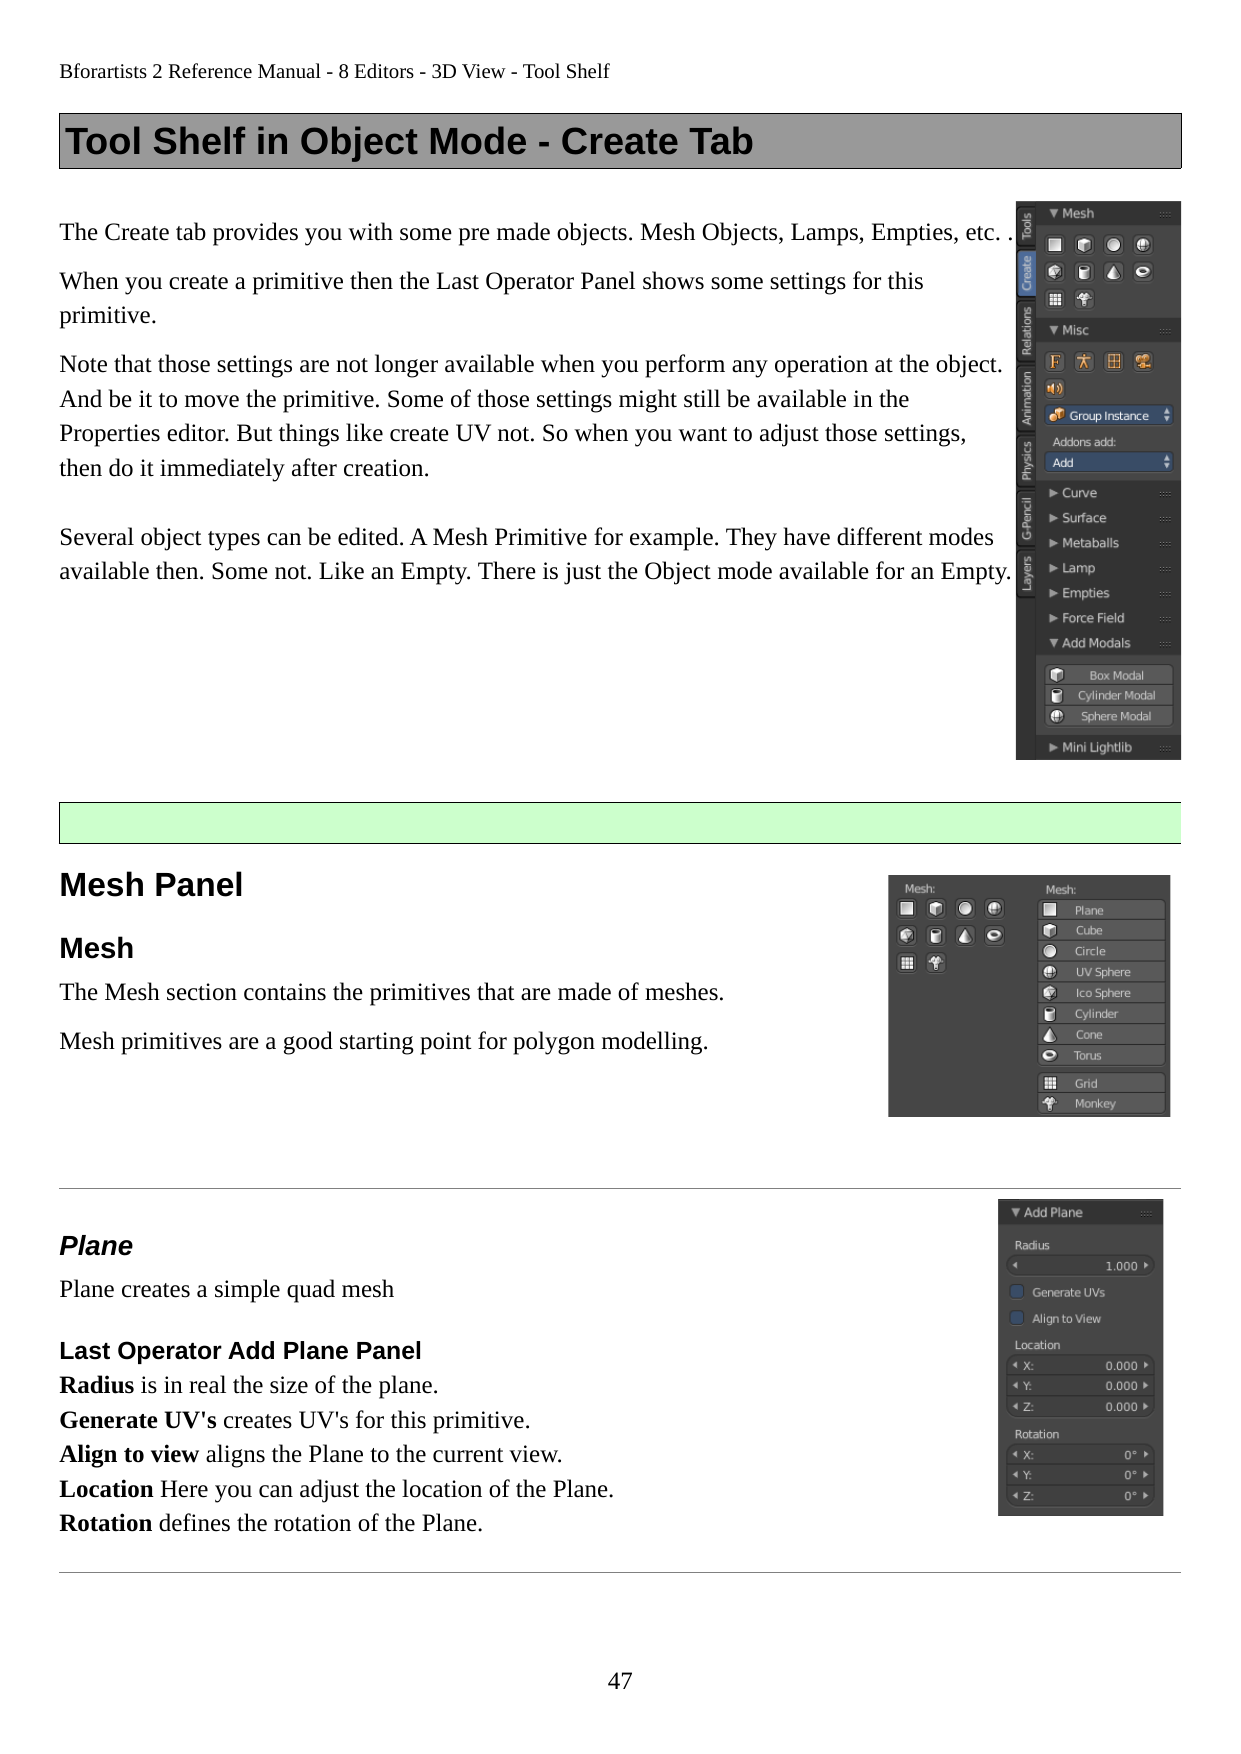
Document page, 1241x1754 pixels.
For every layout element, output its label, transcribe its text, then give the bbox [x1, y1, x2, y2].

text Note that those settings are not longer available when you perform any operation at the object. And be it to move the primitive. Some of those settings might still be available in the Properties editor. But things like create UV not. So when you want to adjust those settings, then do it immediately after creation. Several object types can be edited. A Mesh Primitive for example. They have different modes available then. Some not. Like an Empty. There is just the Object mode available for an Empty. [59, 349, 1015, 585]
table_header Tool Shelf in Object Mode - Create Tab [60, 114, 1181, 168]
subtitle Plane [59, 1230, 998, 1262]
subtitle [1164, 1230, 1181, 1262]
text Mesh primitives are a good starting point for polygon modelling. [59, 1026, 888, 1055]
subtitle Mesh [59, 931, 888, 964]
text Plane creates a simple quad mesh [59, 1274, 998, 1303]
text The Mesh section contains the primitives that are made of meshes. [59, 977, 888, 1006]
subtitle [1171, 931, 1181, 964]
picture [1015, 201, 1182, 760]
text When you create a primitive then the Last Operator Panel shows some settings for this primitive. [59, 266, 1015, 329]
table_header [60, 803, 1181, 843]
text Radius is in real the size of the plane. Generate UV's creates UV's for this primitive. Align to view aligns the Plane to the current view. Location Here you can adjust the location of the Plane. Rotation defines the rotation of the Plane. [59, 1371, 1181, 1537]
picture [998, 1199, 1164, 1516]
subtitle Mesh Panel [59, 865, 1181, 903]
text The Create tab provides you with some pre made objects. Mesh Objects, Lamps, Empties, etc. . [59, 217, 1015, 246]
subtitle Last Operator Add Plane Panel [59, 1336, 998, 1364]
picture [888, 875, 1171, 1117]
